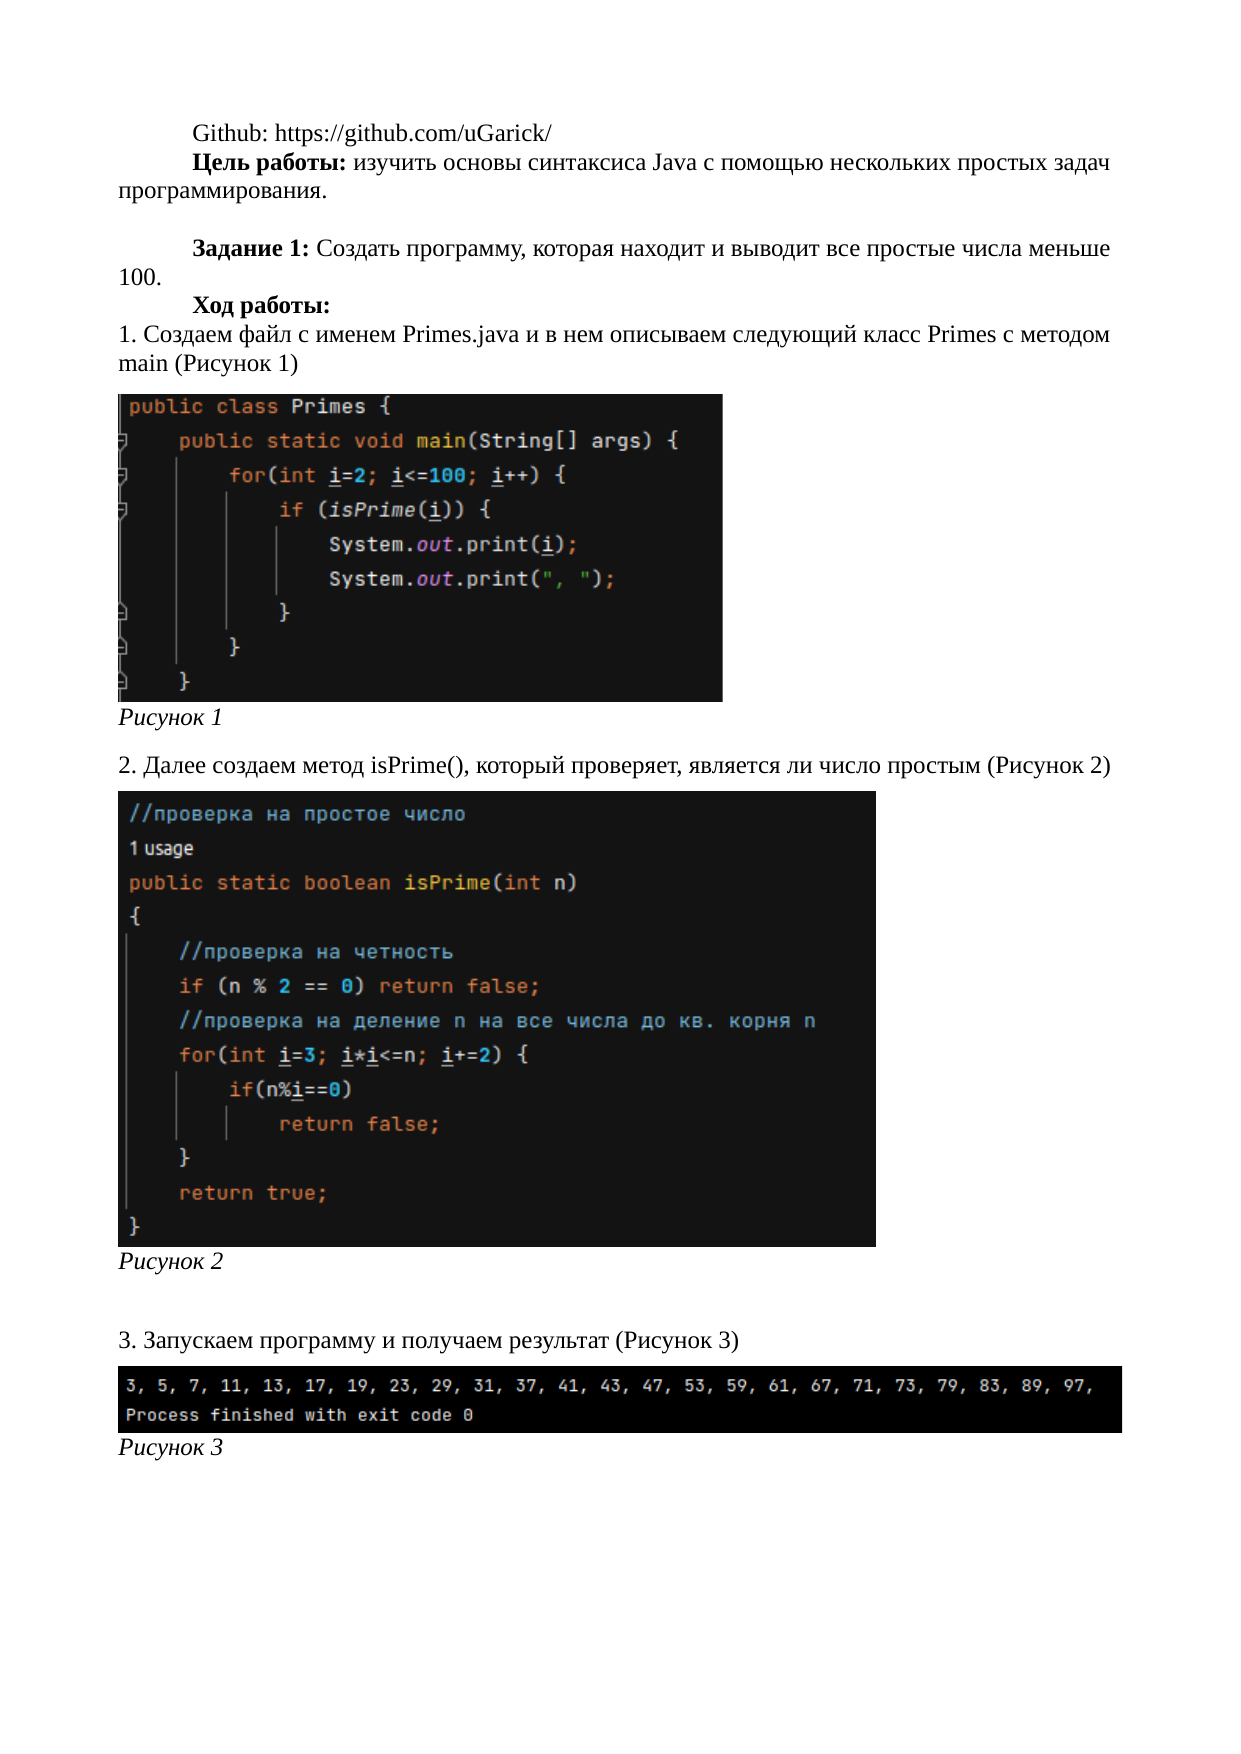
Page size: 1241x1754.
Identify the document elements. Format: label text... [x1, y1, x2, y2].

text Задание 1: Создать программу, которая находит и выводит все простые числа меньше 100. [118, 233, 1122, 291]
picture [118, 394, 723, 702]
text 2. Далее создаем метод isPrime(), который проверяет, является ли число простым (Рисунок 2) [118, 751, 1122, 779]
text Рисунок 2 [118, 1247, 876, 1275]
text 3. Запускаем программу и получаем результат (Рисунок 3) [118, 1326, 1122, 1354]
text Цель работы: изучить основы синтаксиса Java с помощью нескольких простых задач программирования. [118, 147, 1122, 204]
picture [118, 791, 876, 1247]
text Github: https://github.com/uGarick/ [118, 118, 1122, 147]
picture [118, 1366, 1123, 1433]
text Ход работы: [118, 291, 1122, 319]
text Рисунок 3 [118, 1433, 1122, 1461]
text Рисунок 1 [118, 702, 723, 731]
text 1. Создаем файл с именем Primes.java и в нем описываем следующий класс Primes с методом main (Рисунок 1) [118, 319, 1122, 377]
